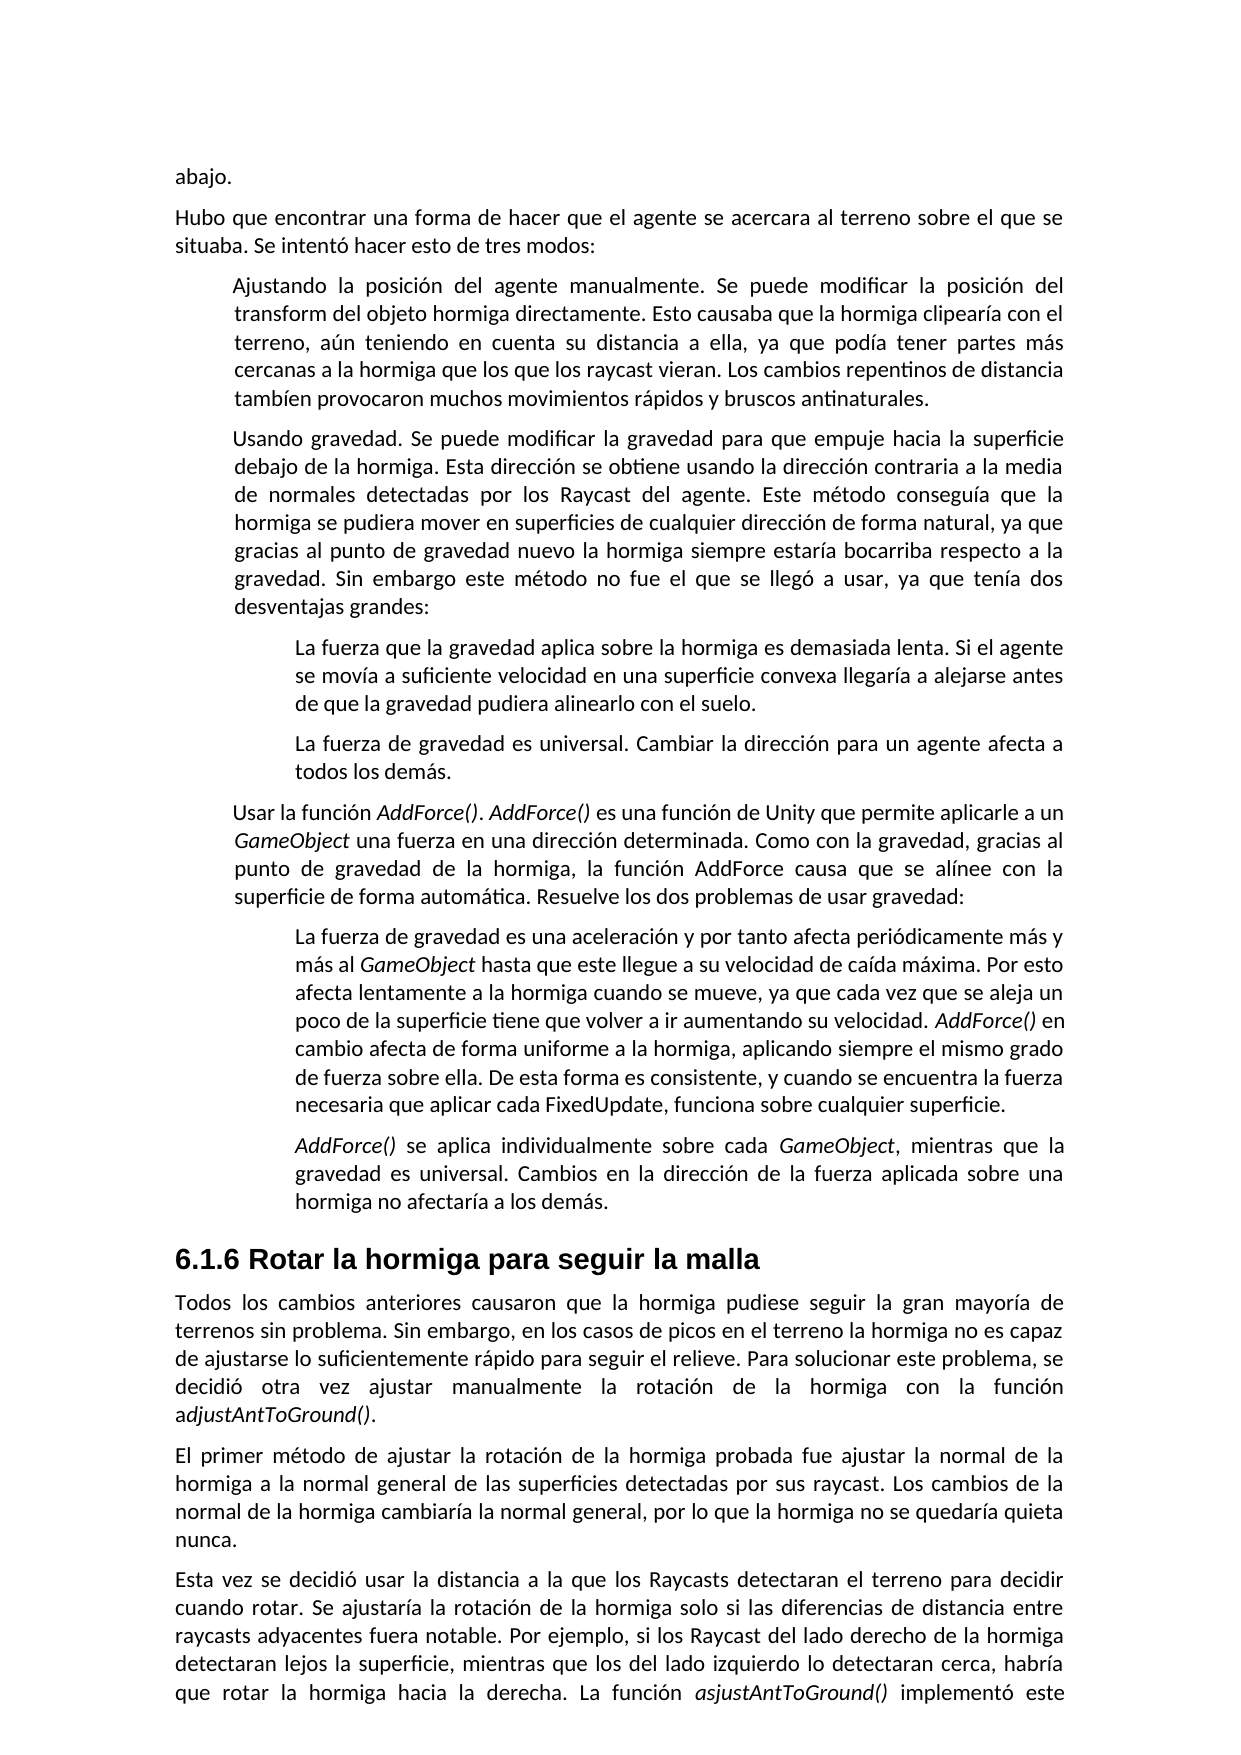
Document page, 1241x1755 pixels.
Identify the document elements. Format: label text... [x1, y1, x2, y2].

text Hubo que encontrar una forma de hacer que el agente se acercara al terreno sobre el que se situaba. Se intentó hacer esto de tres modos: [175, 203, 1065, 259]
list La fuerza que la gravedad aplica sobre la hormiga es demasiada lenta. Si el agente se movía a suficiente velocidad en una superficie convexa llegaría a alejarse antes de que la gravedad pudiera alinearlo con el suelo. [253, 633, 1065, 717]
text Todos los cambios anteriores causaron que la hormiga pudiese seguir la gran mayoría de terrenos sin problema. Sin embargo, en los casos de picos en el terreno la hormiga no es capaz de ajustarse lo suficientemente rápido para seguir el relieve. Para solucionar este problema, se decidió otra vez ajustar manualmente la rotación de la hormiga con la función adjustAntToGround(). [175, 1288, 1065, 1428]
list AddForce() se aplica individualmente sobre cada GameObject, mientras que la gravedad es universal. Cambios en la dirección de la fuerza aplicada sobre una hormiga no afectaría a los demás. [253, 1131, 1065, 1215]
list La fuerza de gravedad es universal. Cambiar la dirección para un agente afecta a todos los demás. [253, 729, 1065, 785]
text El primer método de ajustar la rotación de la hormiga probada fue ajustar la normal de la hormiga a la normal general de las superficies detectadas por sus raycast. Los cambios de la normal de la hormiga cambiaría la normal general, por lo que la hormiga no se quedaría quieta nunca. [175, 1441, 1065, 1553]
list Usar la función AddForce(). AddForce() es una función de Unity que permite aplicarle a un GameObject una fuerza en una dirección determinada. Como con la gravedad, gracias al punto de gravedad de la hormiga, la función AddForce causa que se alínee con la superficie de forma automática. Resuelve los dos problemas de usar gravedad: [204, 798, 1065, 910]
text abajo. [175, 162, 1065, 191]
list La fuerza de gravedad es una aceleración y por tanto afecta periódicamente más y más al GameObject hasta que este llegue a su velocidad de caída máxima. Por esto afecta lentamente a la hormiga cuando se mueve, ya que cada vez que se aleja un poco de la superficie tiene que volver a ir aumentando su velocidad. AddForce() en cambio afecta de forma uniforme a la hormiga, aplicando siempre el mismo grado de fuerza sobre ella. De esta forma es consistente, y cuando se encuentra la fuerza necesaria que aplicar cada FixedUpdate, funciona sobre cualquier superficie. [253, 922, 1065, 1119]
subtitle Rotar la hormiga para seguir la malla [175, 1242, 1065, 1276]
list Usando gravedad. Se puede modificar la gravedad para que empuje hacia la superficie debajo de la hormiga. Esta dirección se obtiene usando la dirección contraria a la media de normales detectadas por los Raycast del agente. Este método conseguía que la hormiga se pudiera mover en superficies de cualquier dirección de forma natural, ya que gracias al punto de gravedad nuevo la hormiga siempre estaría bocarriba respecto a la gravedad. Sin embargo este método no fue el que se llegó a usar, ya que tenía dos desventajas grandes: [204, 424, 1065, 620]
text Esta vez se decidió usar la distancia a la que los Raycasts detectaran el terreno para decidir cuando rotar. Se ajustaría la rotación de la hormiga solo si las diferencias de distancia entre raycasts adyacentes fuera notable. Por ejemplo, si los Raycast del lado derecho de la hormiga detectaran lejos la superficie, mientras que los del lado izquierdo lo detectaran cerca, habría que rotar la hormiga hacia la derecha. La función asjustAntToGround() implementó este [175, 1566, 1065, 1706]
list Ajustando la posición del agente manualmente. Se puede modificar la posición del transform del objeto hormiga directamente. Esto causaba que la hormiga clipearía con el terreno, aún teniendo en cuenta su distancia a ella, ya que podía tener partes más cercanas a la hormiga que los que los raycast vieran. Los cambios repentinos de distancia tambíen provocaron muchos movimientos rápidos y bruscos antinaturales. [204, 272, 1065, 412]
